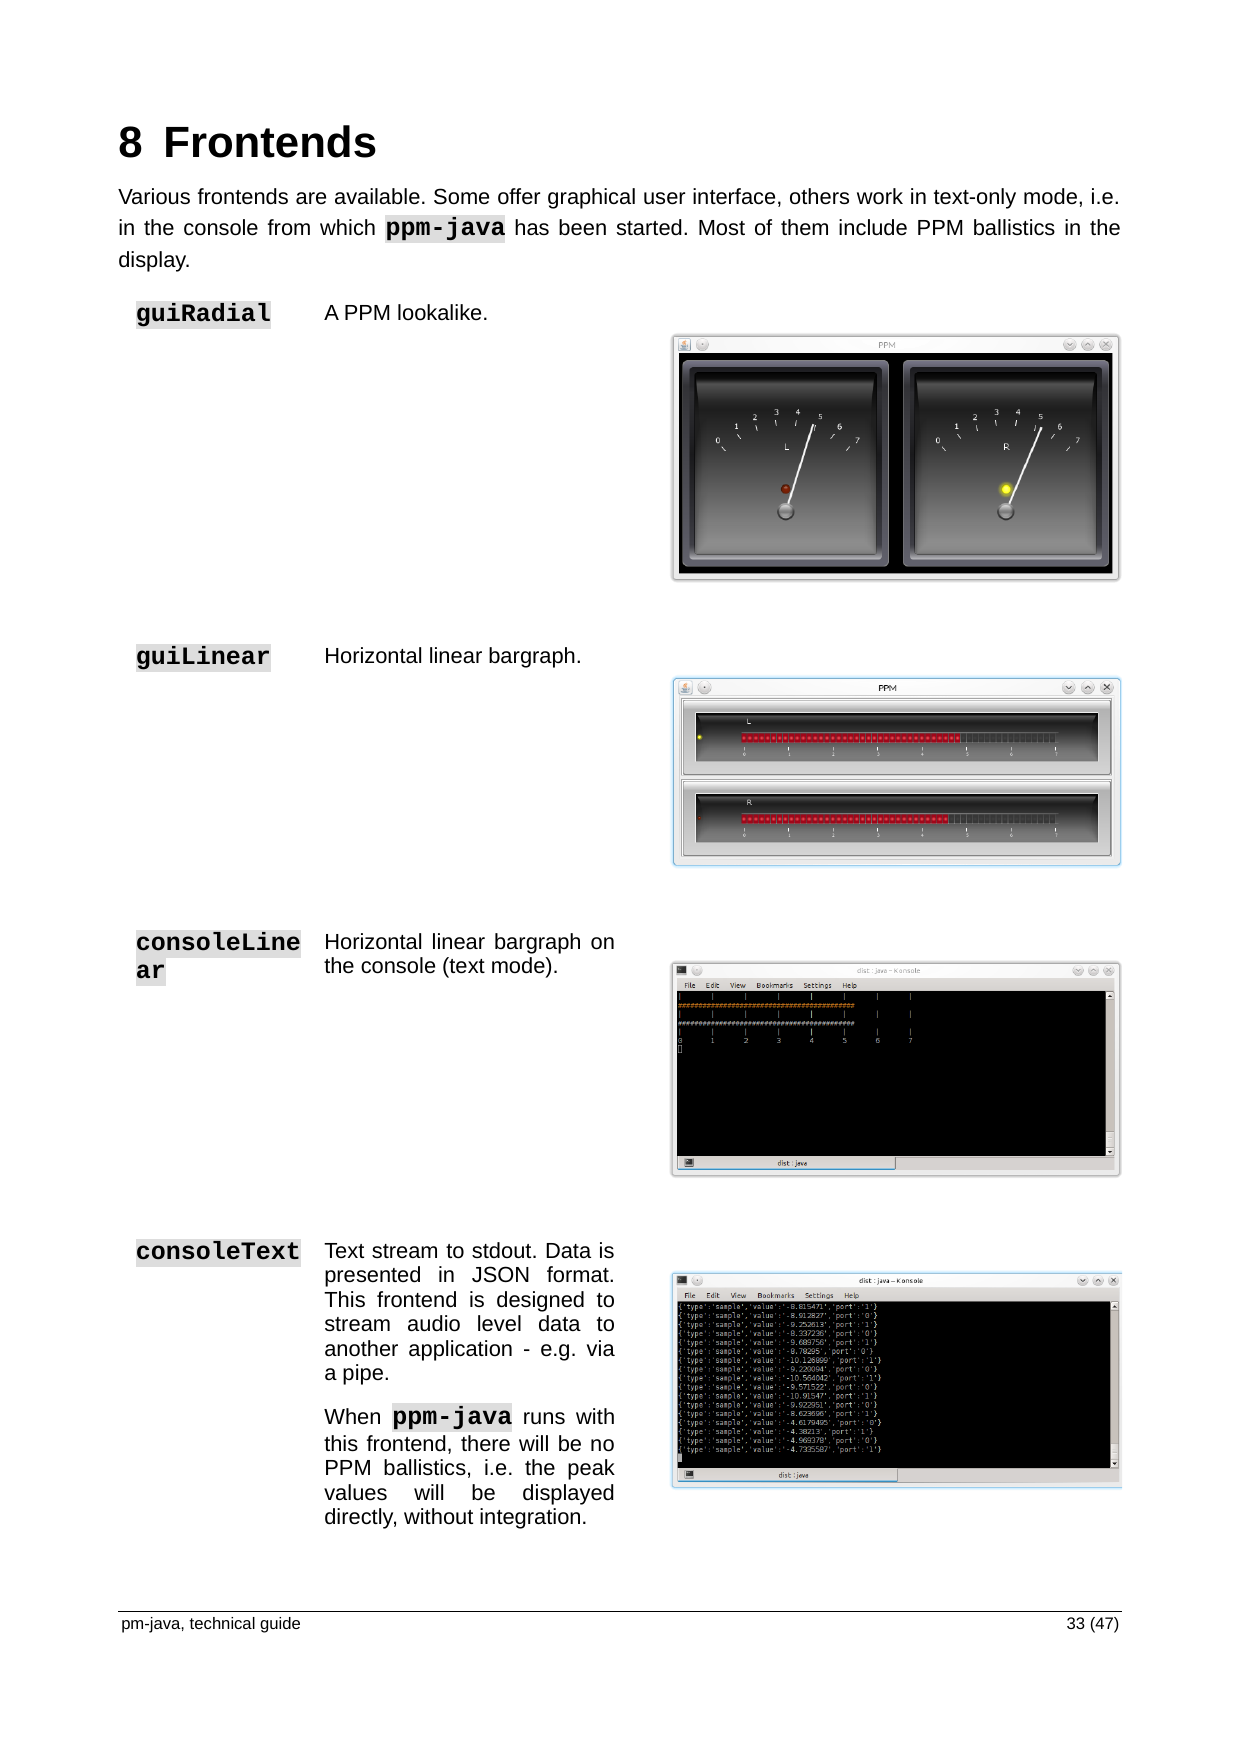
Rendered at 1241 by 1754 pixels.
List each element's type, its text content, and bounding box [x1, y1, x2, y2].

table_cell Horizontal linear bargraph on the console (text mode). [307, 924, 621, 1233]
table_header A PPM lookalike. [307, 295, 621, 638]
table_cell [621, 1233, 1122, 1553]
subtitle Frontends [118, 118, 1122, 167]
table_cell consoleLinear [118, 924, 307, 1233]
picture [667, 672, 1123, 871]
picture [667, 330, 1123, 585]
picture [667, 1268, 1123, 1492]
text Various frontends are available. Some offer graphical user interface, others work in text-only mode, i.e. in the console from which ppm-java has been started. Most of them include PPM ballistics in the display. [118, 185, 1122, 272]
table_header [621, 295, 1122, 638]
table_header guiRadial [118, 295, 307, 638]
table_cell Text stream to stdout. Data is presented in JSON format. This frontend is designed to stream audio level data to another application - e.g. via a pipe. When ppm-java runs with this frontend, there will be no PPM ballistics, i.e. the peak values will be displayed directly, without integration. [307, 1233, 621, 1553]
table_cell [621, 924, 1122, 1233]
table_cell Horizontal linear bargraph. [307, 638, 621, 924]
table_cell guiLinear [118, 638, 307, 924]
table_cell consoleText [118, 1233, 307, 1553]
table_cell [621, 638, 1122, 924]
picture [667, 958, 1123, 1180]
